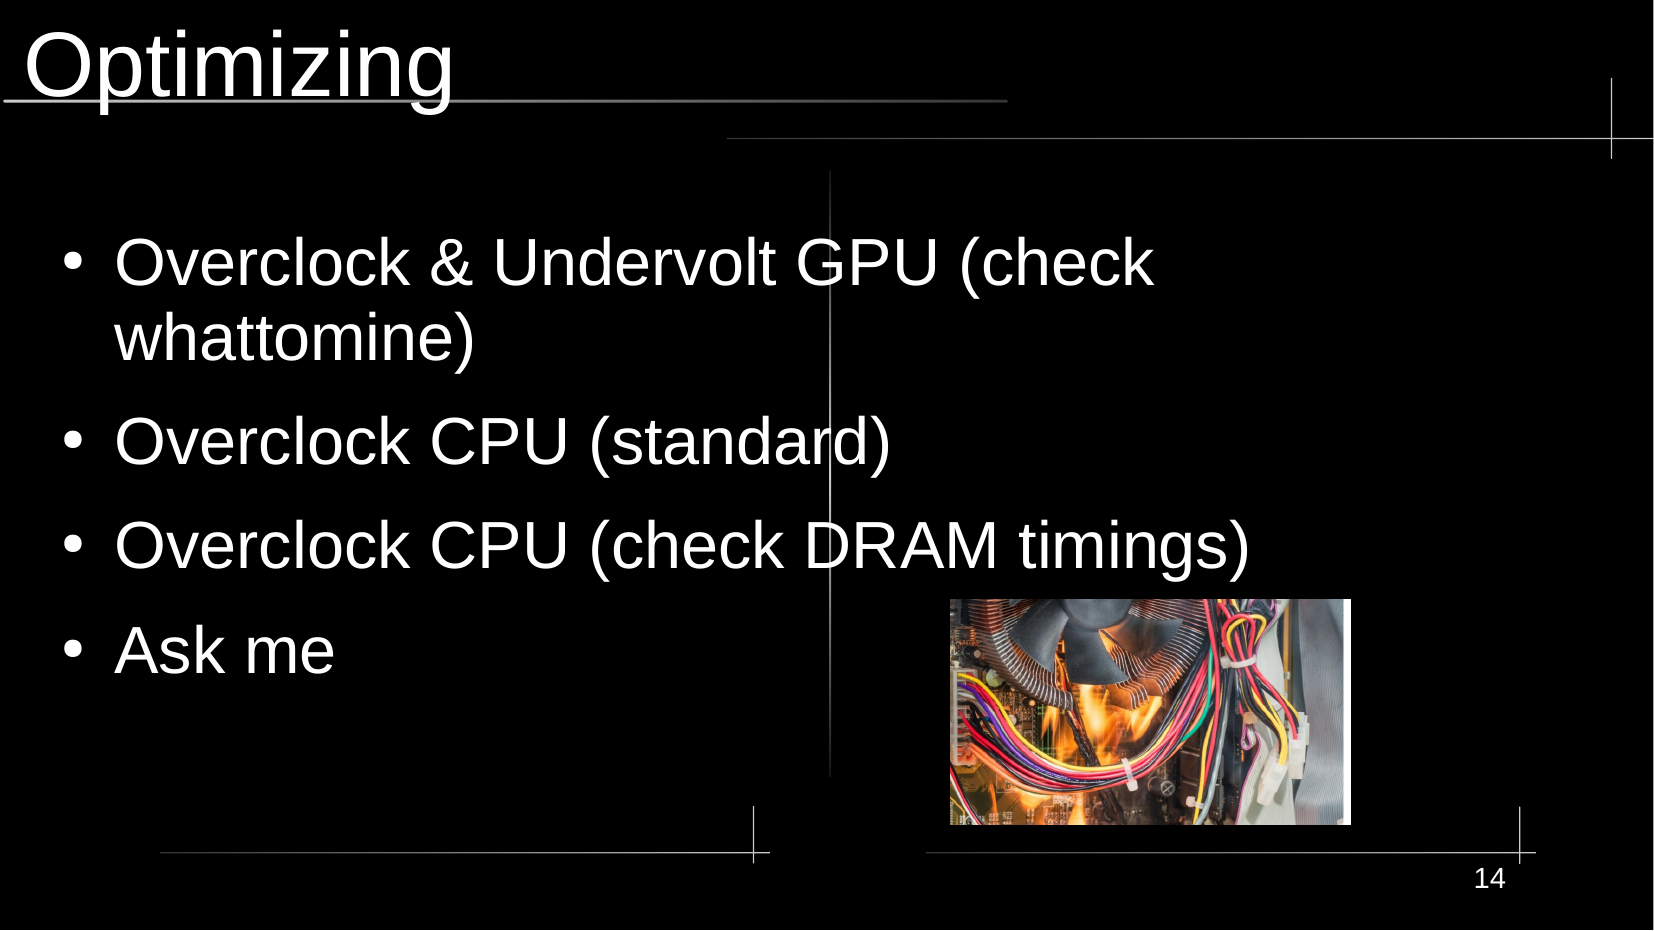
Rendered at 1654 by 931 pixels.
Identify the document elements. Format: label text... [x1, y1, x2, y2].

title Optimizing [23, 11, 1589, 119]
list Overclock & Undervolt GPU (check whattomine) Overclock CPU (standard) Overclock CPU (check DRAM timings) Ask me [43, 225, 1532, 826]
picture [950, 599, 1351, 826]
